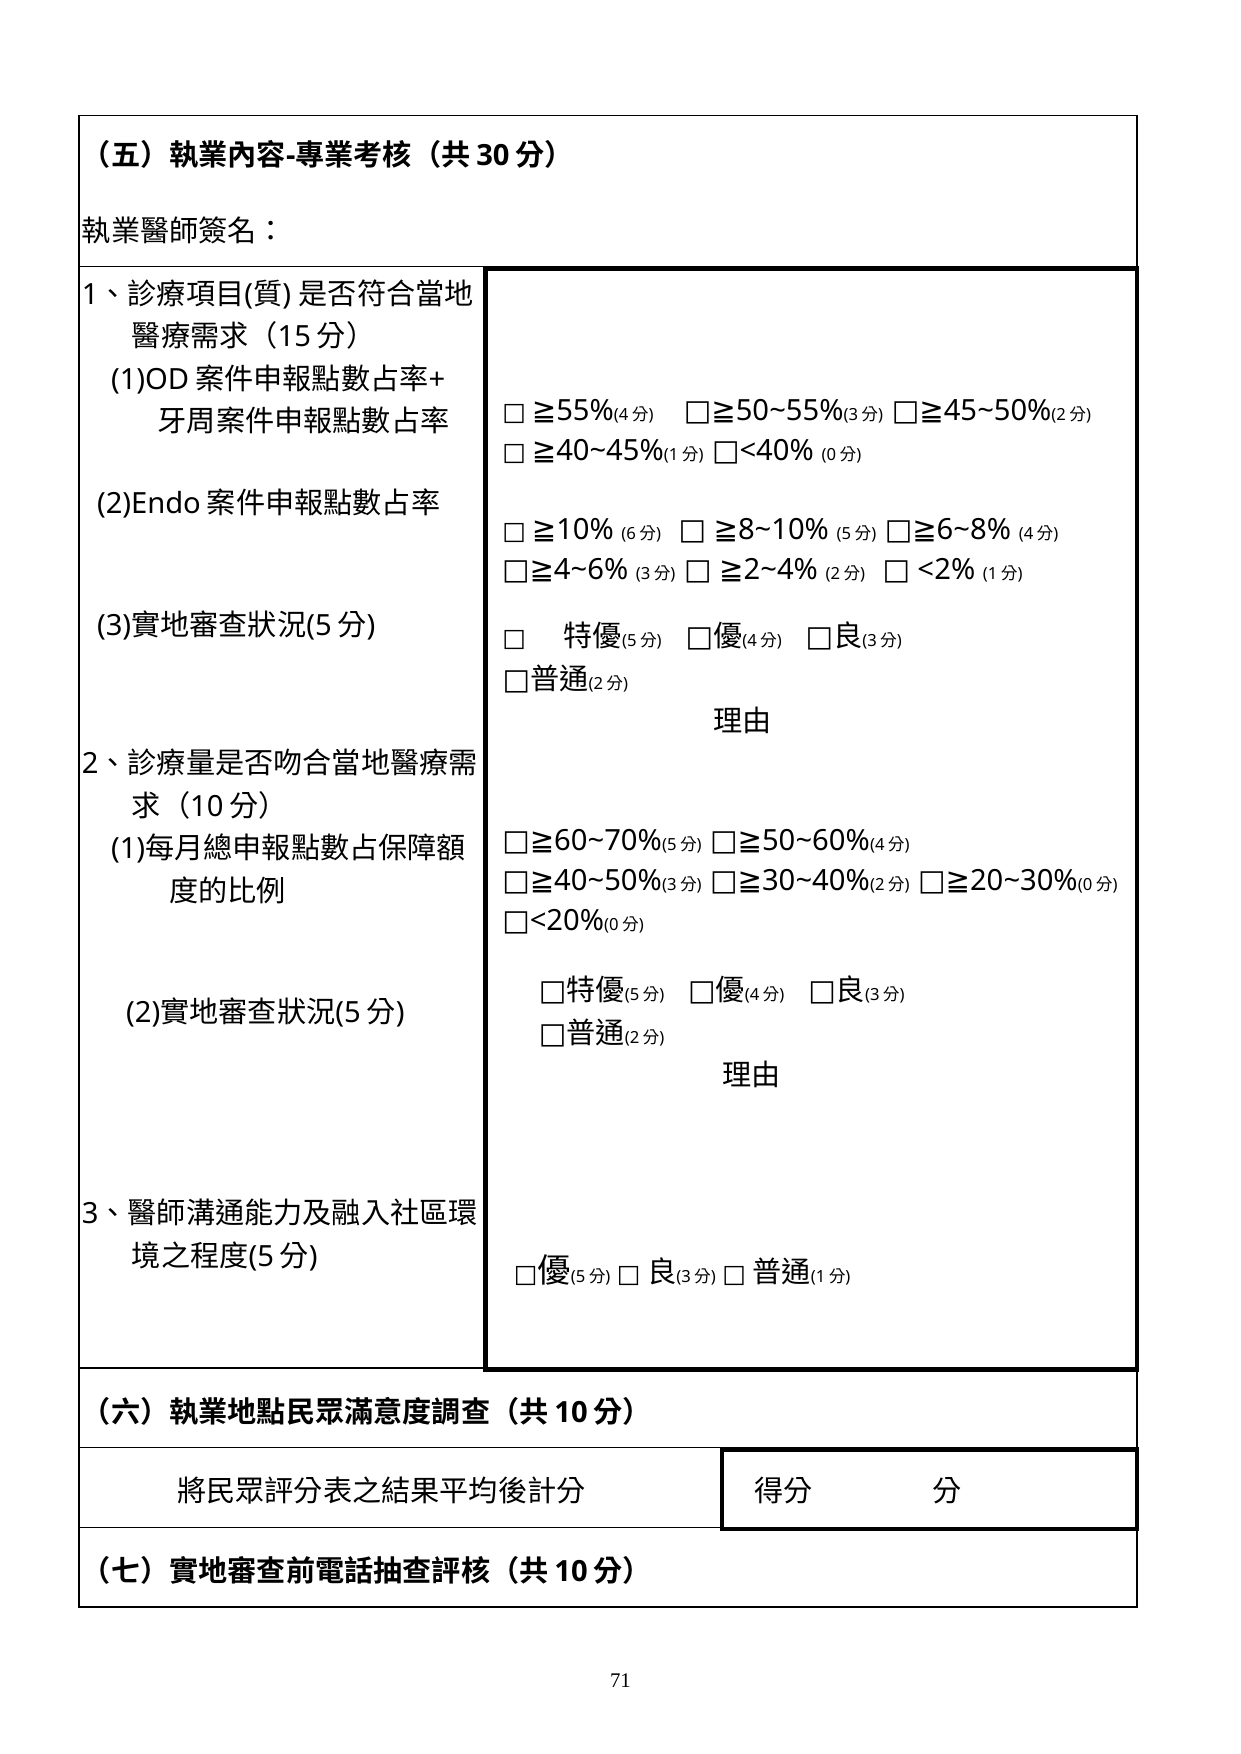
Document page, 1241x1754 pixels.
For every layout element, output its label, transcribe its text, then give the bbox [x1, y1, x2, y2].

table_cell （六）執業地點民眾滿意度調查（共10分） [80, 1369, 1136, 1447]
table_cell 將民眾評分表之結果平均後計分 [80, 1448, 720, 1527]
table_cell 得分 分 [724, 1452, 1135, 1527]
table_cell ≧55%(4分) □≧50~55%(3分) □≧45~50%(2分) ≧40~45%(1分) □<40% (0分) ≧10% (6分) □ ≧8~10% (5分) □≧6~8% (4分) □≧4~6% (3分) □ ≧2~4% (2分) □ <2% (1分) 特優(5分) □優(4分) □良(3分) □普通(2分) 理由 [488, 271, 1135, 740]
table_cell 1、診療項目(質) 是否符合當地 醫療需求（15分） (1)OD案件申報點數占率+ 牙周案件申報點數占率 (2)Endo案件申報點數占率 (3)實地審查狀況(5分) [80, 267, 483, 740]
table_cell □≧60~70%(5分) □≧50~60%(4分) □≧40~50%(3分) □≧30~40%(2分) □≧20~30%(0分) □<20%(0分) □特優(5分) □優(4分) □良(3分) □普通(2分) 理由 □優(5分) □ 良(3分) □ 普通(1分) [488, 740, 1135, 1367]
table_header （五）執業內容-專業考核（共30分） 執業醫師簽名： [80, 116, 1136, 266]
table_cell 2、診療量是否吻合當地醫療需 求（10分） (1)每月總申報點數占保障額度的比例 (2)實地審查狀況(5分) 3、醫師溝通能力及融入社區環 境之程度(5分) [80, 740, 483, 1367]
table_cell （七）實地審查前電話抽查評核（共10分） [80, 1528, 1136, 1606]
